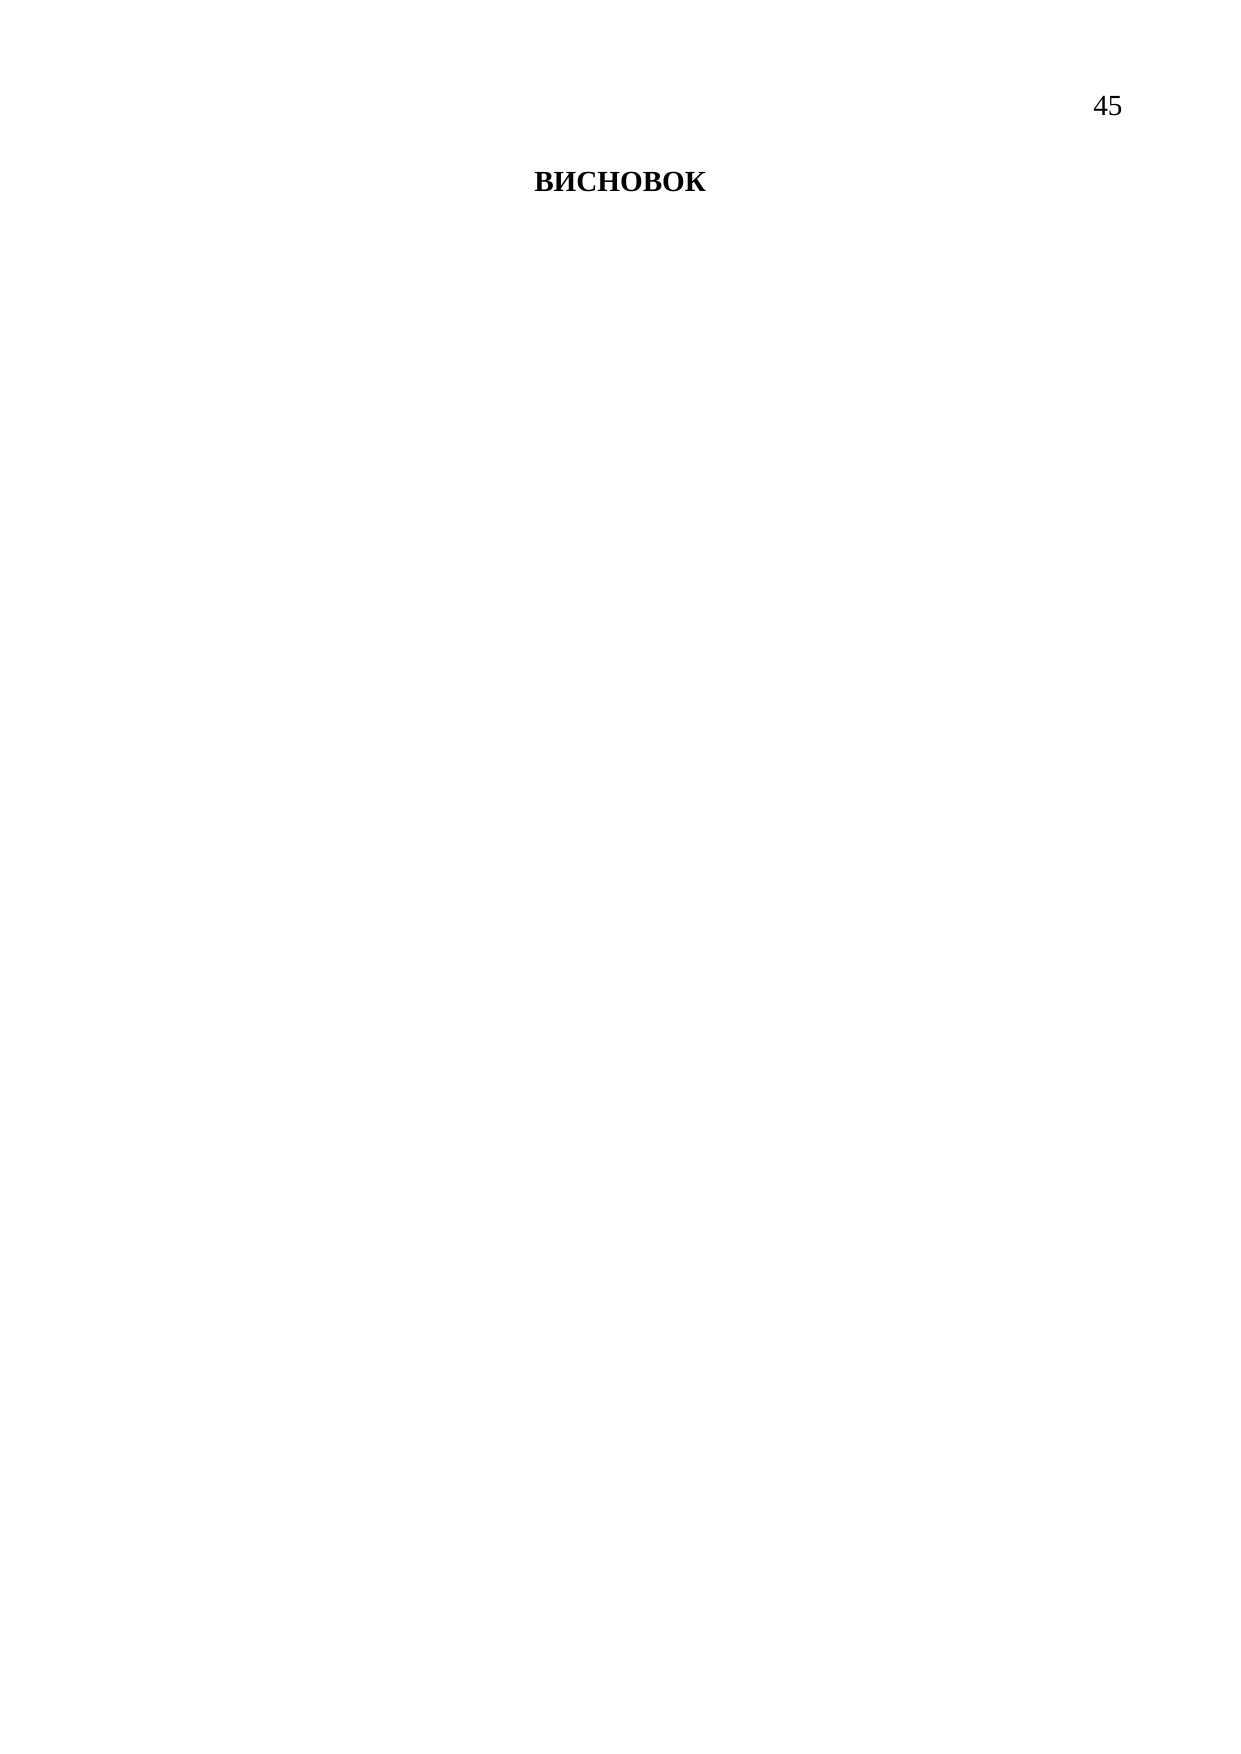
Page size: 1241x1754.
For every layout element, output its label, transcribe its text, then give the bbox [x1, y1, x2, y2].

subtitle Висновок [118, 164, 1122, 197]
